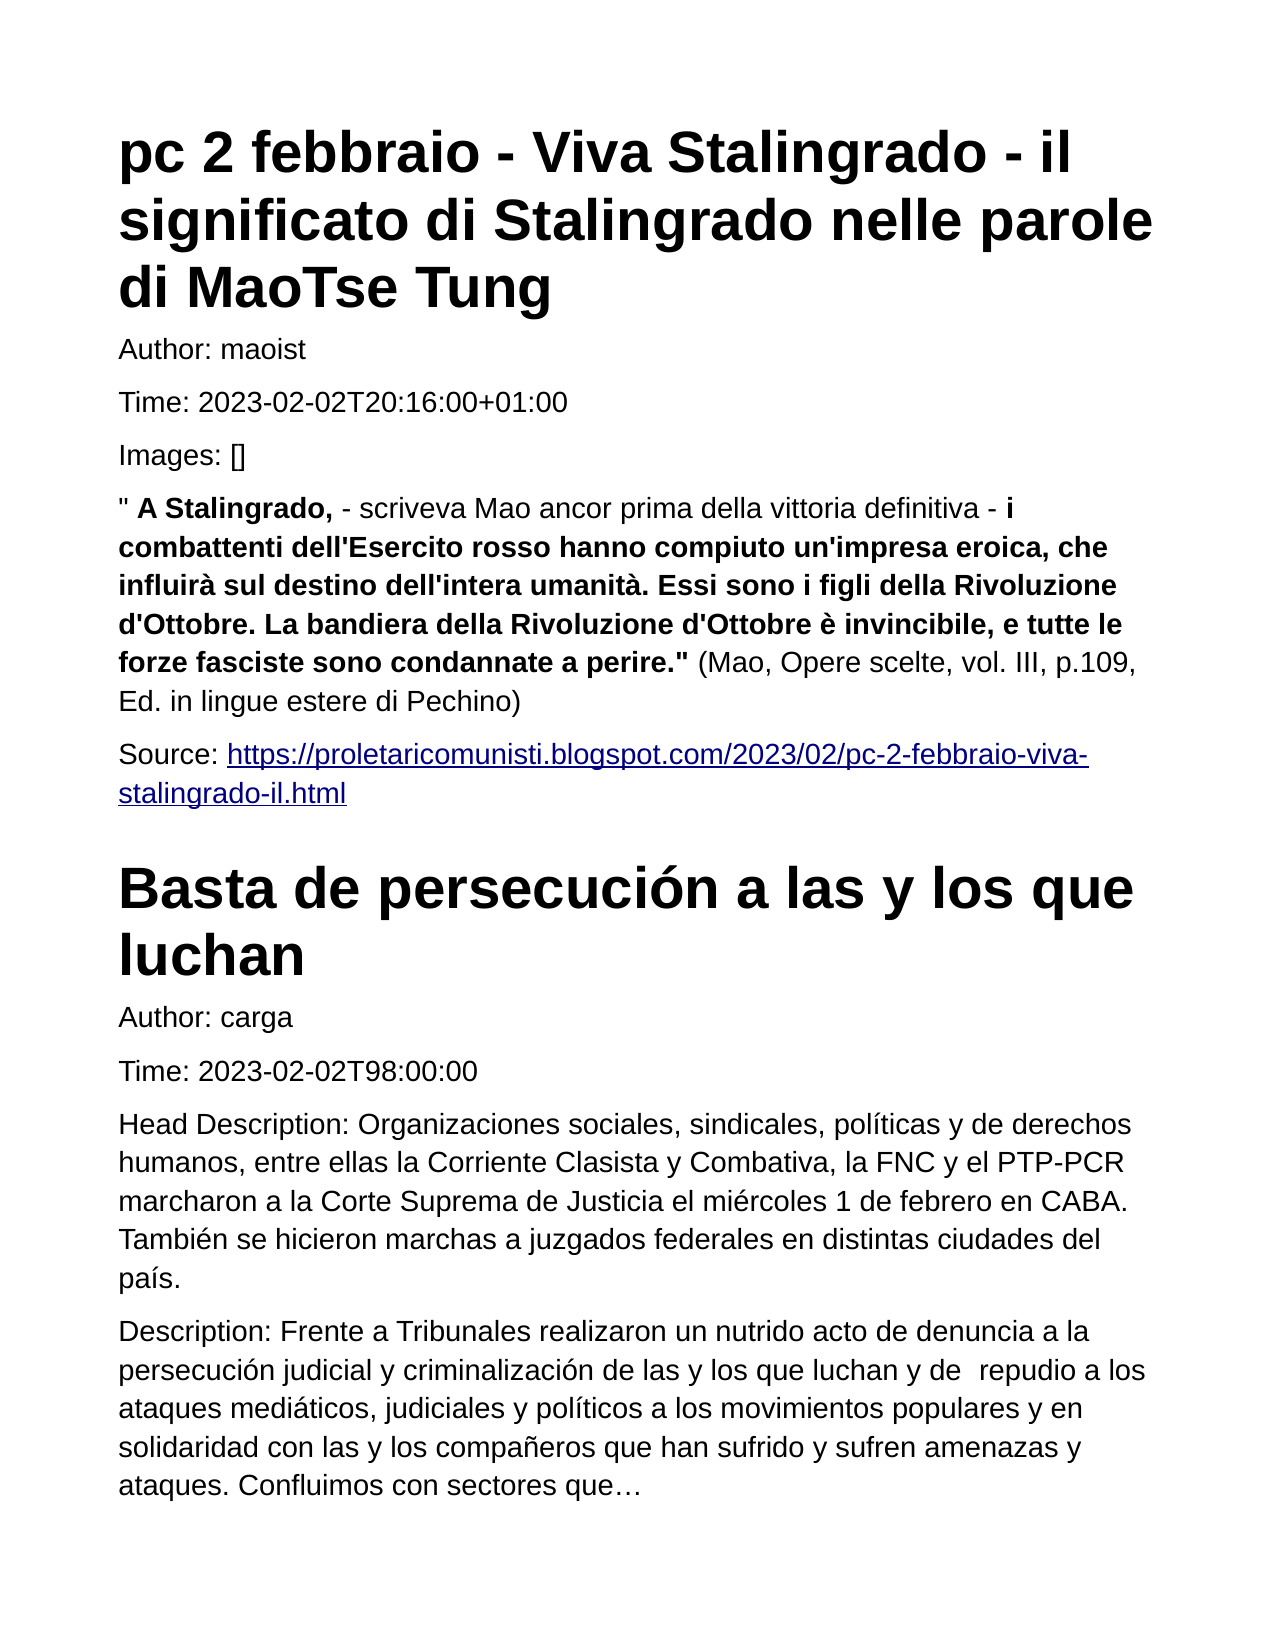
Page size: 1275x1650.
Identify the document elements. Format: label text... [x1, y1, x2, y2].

text Author: maoist [118, 332, 1157, 365]
text Time: 2023-02-02T20:16:00+01:00 [118, 385, 1157, 418]
text Time: 2023-02-02T98:00:00 [118, 1053, 1157, 1087]
text Source: https://proletaricomunisti.blogspot.com/2023/02/pc-2-febbraio-viva-stalingrado-il.html [118, 737, 1157, 809]
text Images: [] [118, 438, 1157, 472]
subtitle pc 2 febbraio - Viva Stalingrado - il significato di Stalingrado nelle parole di MaoTse Tung [118, 118, 1157, 319]
text Head Description: Organizaciones sociales, sindicales, políticas y de derechos humanos, entre ellas la Corriente Clasista y Combativa, la FNC y el PTP-PCR marcharon a la Corte Suprema de Justicia el miércoles 1 de febrero en CABA. También se hicieron marchas a juzgados federales en distintas ciudades del país. [118, 1107, 1157, 1294]
text " A Stalingrado, - scriveva Mao ancor prima della vittoria definitiva - i combattenti dell'Esercito rosso hanno compiuto un'impresa eroica, che influirà sul destino dell'intera umanità. Essi sono i figli della Rivoluzione d'Ottobre. La bandiera della Rivoluzione d'Ottobre è invincibile, e tutte le forze fasciste sono condannate a perire." (Mao, Opere scelte, vol. III, p.109, Ed. in lingue estere di Pechino) [118, 491, 1157, 717]
text Description: Frente a Tribunales realizaron un nutrido acto de denuncia a la persecución judicial y criminalización de las y los que luchan y de repudio a los ataques mediáticos, judiciales y políticos a los movimientos populares y en solidaridad con las y los compañeros que han sufrido y sufren amenazas y ataques. Confluimos con sectores que… [118, 1314, 1157, 1502]
subtitle Basta de persecución a las y los que luchan [118, 854, 1157, 988]
text Author: carga [118, 1000, 1157, 1034]
